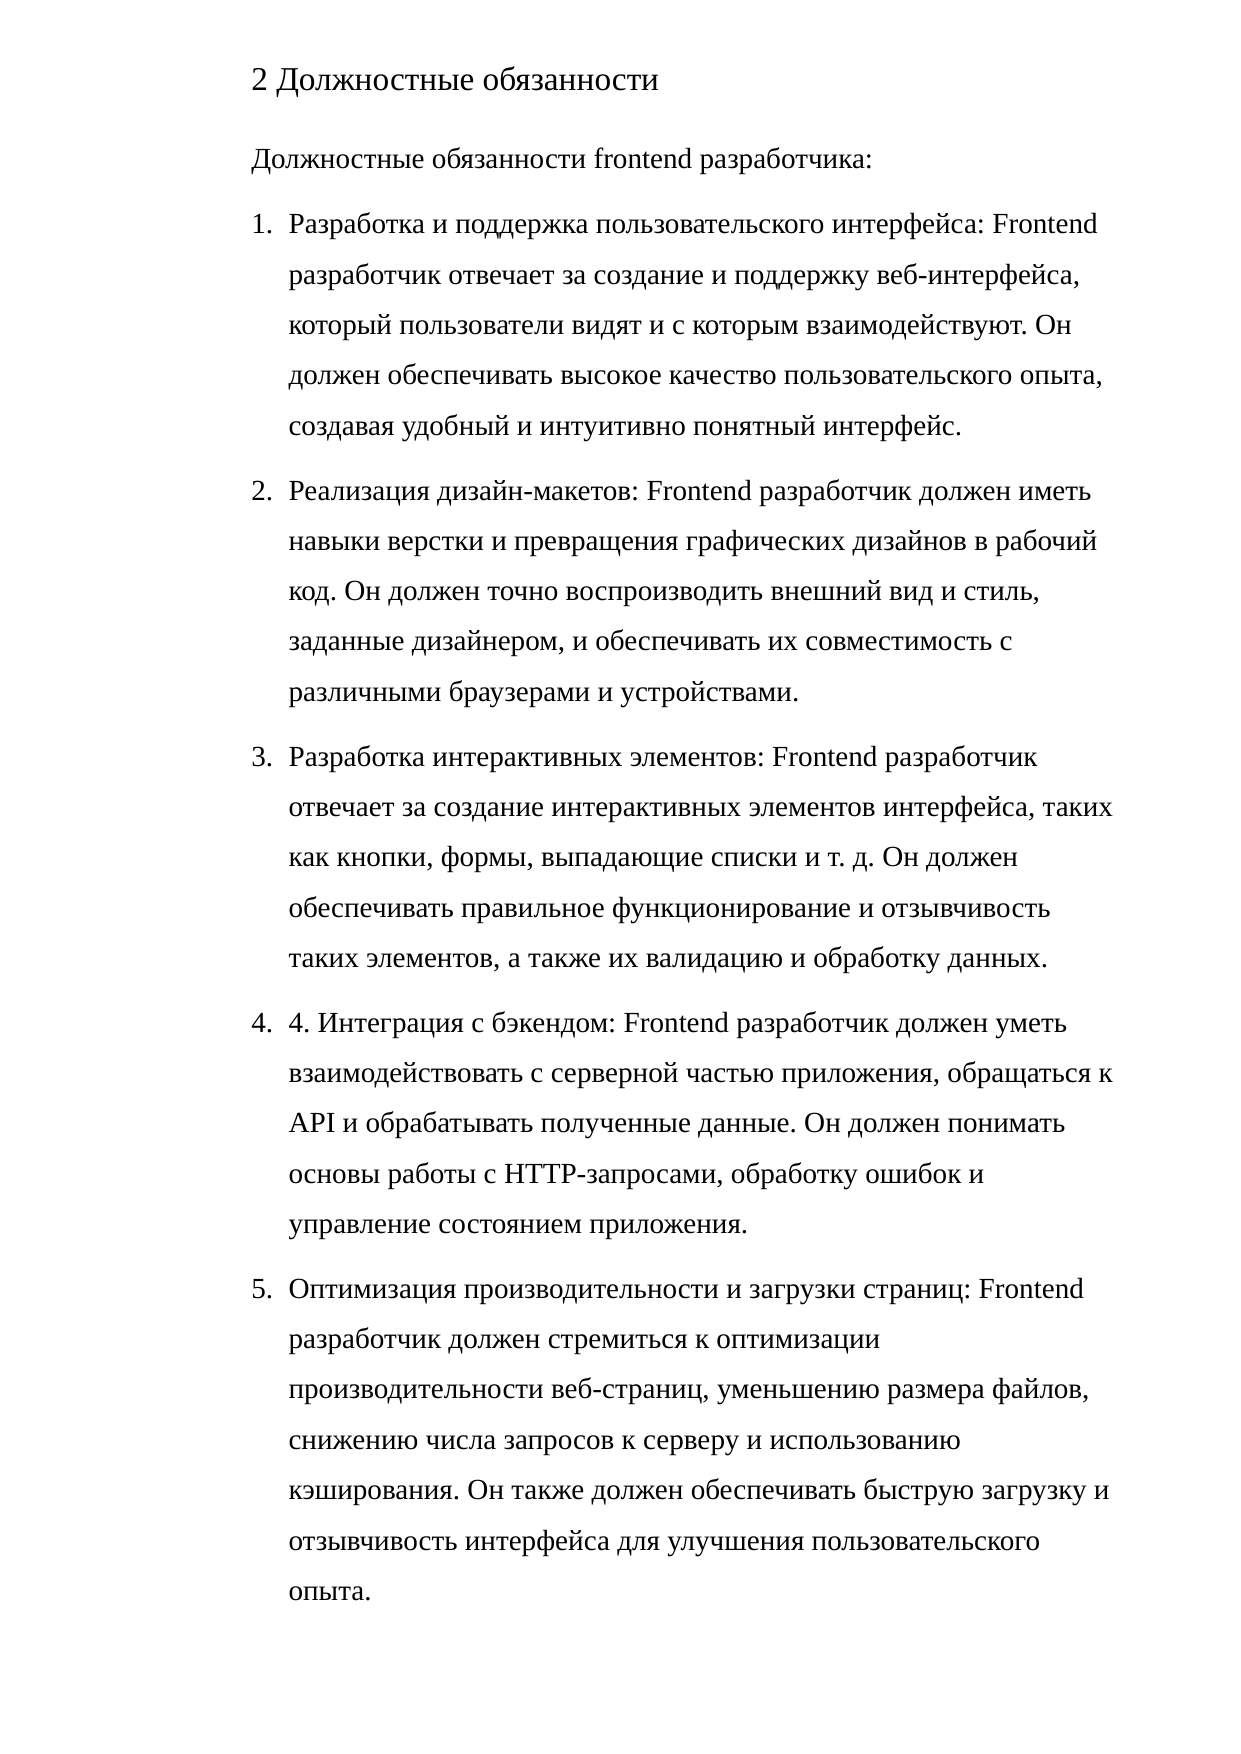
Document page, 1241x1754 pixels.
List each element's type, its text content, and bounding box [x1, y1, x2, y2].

list Реализация дизайн-макетов: Frontend разработчик должен иметь навыки верстки и превращения графических дизайнов в рабочий код. Он должен точно воспроизводить внешний вид и стиль, заданные дизайнером, и обеспечивать их совместимость с различными браузерами и устройствами. [251, 473, 1122, 707]
list 4. Интеграция с бэкендом: Frontend разработчик должен уметь взаимодействовать с серверной частью приложения, обращаться к API и обрабатывать полученные данные. Он должен понимать основы работы с HTTP-запросами, обработку ошибок и управление состоянием приложения. [251, 1005, 1122, 1240]
text Должностные обязанности frontend разработчика: [177, 142, 1122, 175]
subtitle 2 Должностные обязанности [177, 59, 1122, 97]
list Разработка интерактивных элементов: Frontend разработчик отвечает за создание интерактивных элементов интерфейса, таких как кнопки, формы, выпадающие списки и т. д. Он должен обеспечивать правильное функционирование и отзывчивость таких элементов, а также их валидацию и обработку данных. [251, 739, 1122, 973]
list Разработка и поддержка пользовательского интерфейса: Frontend разработчик отвечает за создание и поддержку веб-интерфейса, который пользователи видят и с которым взаимодействуют. Он должен обеспечивать высокое качество пользовательского опыта, создавая удобный и интуитивно понятный интерфейс. [251, 206, 1122, 441]
list Оптимизация производительности и загрузки страниц: Frontend разработчик должен стремиться к оптимизации производительности веб-страниц, уменьшению размера файлов, снижению числа запросов к серверу и использованию кэширования. Он также должен обеспечивать быструю загрузку и отзывчивость интерфейса для улучшения пользовательского опыта. [251, 1271, 1122, 1606]
